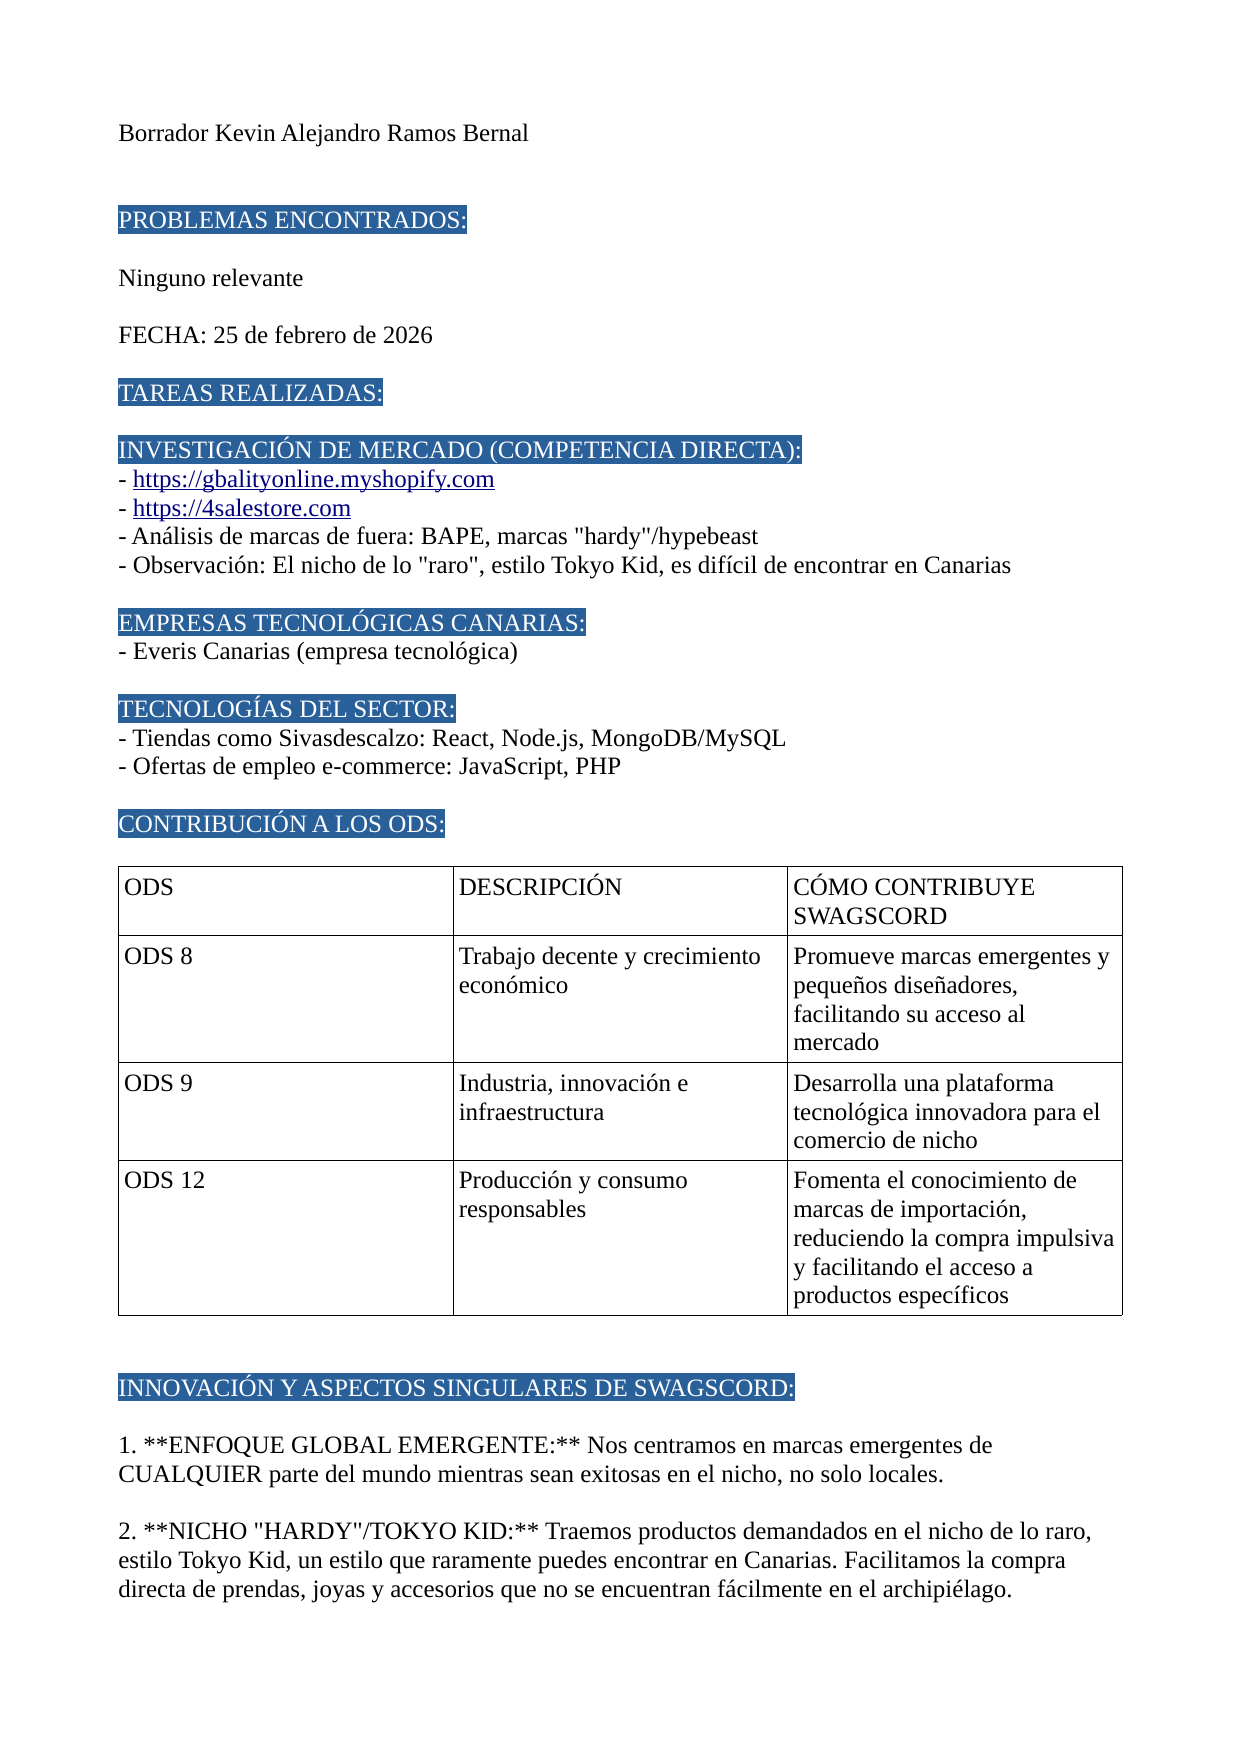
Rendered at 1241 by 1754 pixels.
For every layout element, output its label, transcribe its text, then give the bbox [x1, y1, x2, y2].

text - Observación: El nicho de lo "raro", estilo Tokyo Kid, es difícil de encontrar en Canarias [118, 550, 1122, 579]
text CONTRIBUCIÓN A LOS ODS: [118, 809, 1122, 838]
table_cell Trabajo decente y crecimiento económico [454, 936, 787, 1062]
table_cell Industria, innovación e infraestructura [454, 1063, 787, 1160]
table_cell ODS 9 [119, 1063, 453, 1160]
text 2. **NICHO "HARDY"/TOKYO KID:** Traemos productos demandados en el nicho de lo raro, estilo Tokyo Kid, un estilo que raramente puedes encontrar en Canarias. Facilitamos la compra directa de prendas, joyas y accesorios que no se encuentran fácilmente en el archipiélago. [118, 1516, 1122, 1603]
table_cell Fomenta el conocimiento de marcas de importación, reduciendo la compra impulsiva y facilitando el acceso a productos específicos [788, 1161, 1122, 1315]
text - https://4salestore.com [118, 493, 1122, 521]
text Ninguno relevante [118, 263, 1122, 291]
table_header CÓMO CONTRIBUYE SWAGSCORD [788, 867, 1122, 935]
table_cell Desarrolla una plataforma tecnológica innovadora para el comercio de nicho [788, 1063, 1122, 1160]
text FECHA: 25 de febrero de 2026 [118, 320, 1122, 349]
text - Everis Canarias (empresa tecnológica) [118, 636, 1122, 665]
text 1. **ENFOQUE GLOBAL EMERGENTE:** Nos centramos en marcas emergentes de CUALQUIER parte del mundo mientras sean exitosas en el nicho, no solo locales. [118, 1430, 1122, 1488]
text INVESTIGACIÓN DE MERCADO (COMPETENCIA DIRECTA): [118, 435, 1122, 464]
table_cell ODS 8 [119, 936, 453, 1062]
text - Tiendas como Sivasdescalzo: React, Node.js, MongoDB/MySQL [118, 723, 1122, 751]
text PROBLEMAS ENCONTRADOS: [118, 205, 1122, 234]
table_cell ODS 12 [119, 1161, 453, 1315]
text TECNOLOGÍAS DEL SECTOR: [118, 694, 1122, 723]
text - https://gbalityonline.myshopify.com [118, 464, 1122, 493]
table_cell Promueve marcas emergentes y pequeños diseñadores, facilitando su acceso al mercado [788, 936, 1122, 1062]
table_header ODS [119, 867, 453, 935]
table_header DESCRIPCIÓN [454, 867, 787, 935]
text TAREAS REALIZADAS: [118, 378, 1122, 406]
text - Análisis de marcas de fuera: BAPE, marcas "hardy"/hypebeast [118, 521, 1122, 550]
text - Ofertas de empleo e-commerce: JavaScript, PHP [118, 751, 1122, 780]
text EMPRESAS TECNOLÓGICAS CANARIAS: [118, 608, 1122, 636]
text INNOVACIÓN Y ASPECTOS SINGULARES DE SWAGSCORD: [118, 1373, 1122, 1401]
table_cell Producción y consumo responsables [454, 1161, 787, 1315]
